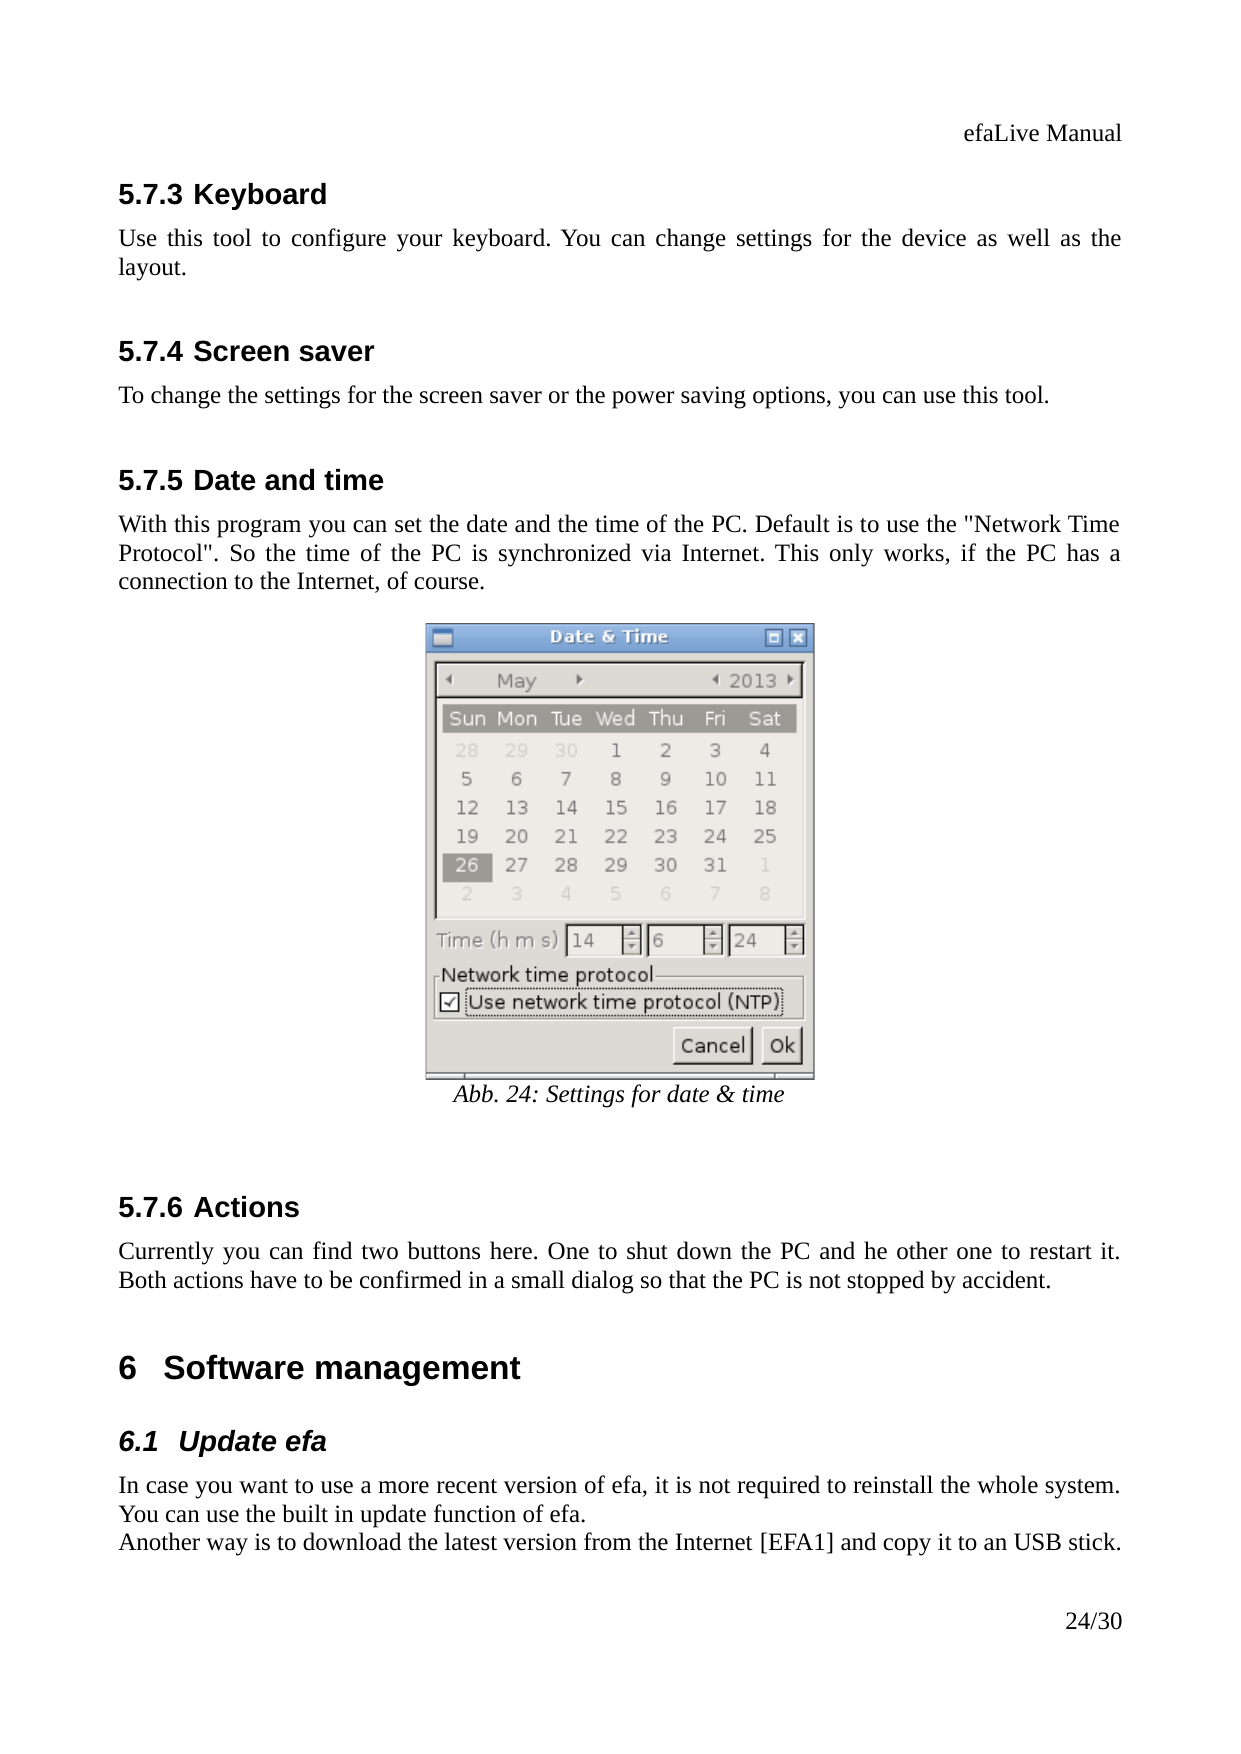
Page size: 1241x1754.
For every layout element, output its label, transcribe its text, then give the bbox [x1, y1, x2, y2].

text In case you want to use a more recent version of efa, it is not required to reinstall the whole system. You can use the built in update function of efa. [118, 1470, 1122, 1527]
text To change the settings for the screen saver or the power saving options, you can use this tool. [118, 380, 1122, 409]
picture [425, 623, 815, 1080]
subtitle Date and time [118, 463, 1122, 496]
text Currently you can find two buttons here. One to shut down the PC and he other one to restart it. Both actions have to be confirmed in a small dialog so that the PC is not stopped by accident. [118, 1236, 1122, 1294]
text Another way is to download the latest version from the Internet [EFA1] and copy it to an USB stick. [118, 1527, 1122, 1556]
subtitle Software management [118, 1348, 1122, 1386]
subtitle Actions [118, 1190, 1122, 1224]
text Use this tool to configure your keyboard. You can change settings for the device as well as the layout. [118, 223, 1122, 281]
subtitle Screen saver [118, 334, 1122, 368]
text With this program you can set the date and the time of the PC. Default is to use the "Network Time Protocol". So the time of the PC is synchronized via Internet. This only works, if the PC has a connection to the Internet, of course. [118, 509, 1122, 595]
subtitle Update efa [118, 1424, 1122, 1457]
text Abb. 24: Settings for date & time [426, 1080, 815, 1108]
subtitle Keyboard [118, 177, 1122, 211]
